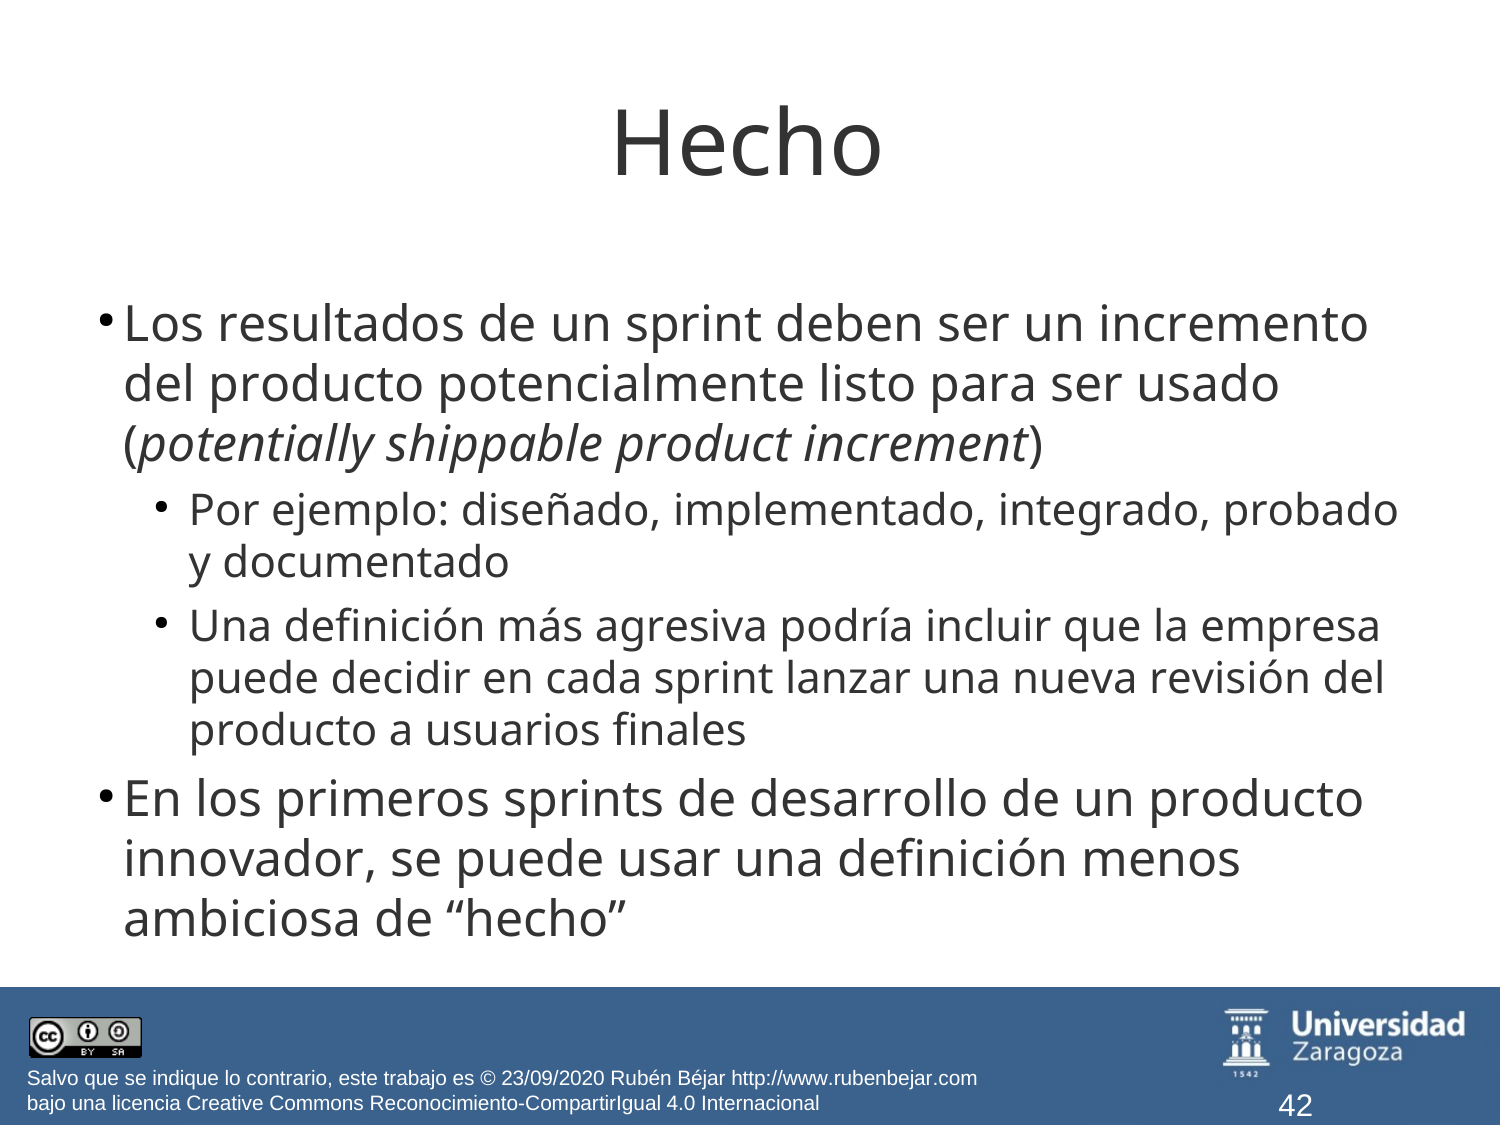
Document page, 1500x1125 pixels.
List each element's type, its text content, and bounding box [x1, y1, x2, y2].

title Hecho [74, 21, 1420, 257]
picture [0, 987, 1500, 1125]
list Los resultados de un sprint deben ser un incremento del producto potencialmente listo para ser usado (potentially shippable product increment) Por ejemplo: diseñado, implementado, integrado, probado y documentado Una definición más agresiva podría incluir que la empresa puede decidir en cada sprint lanzar una nueva revisión del producto a usuarios finales En los primeros sprints de desarrollo de un producto innovador, se puede usar una definición menos ambiciosa de “hecho” [82, 283, 1418, 957]
